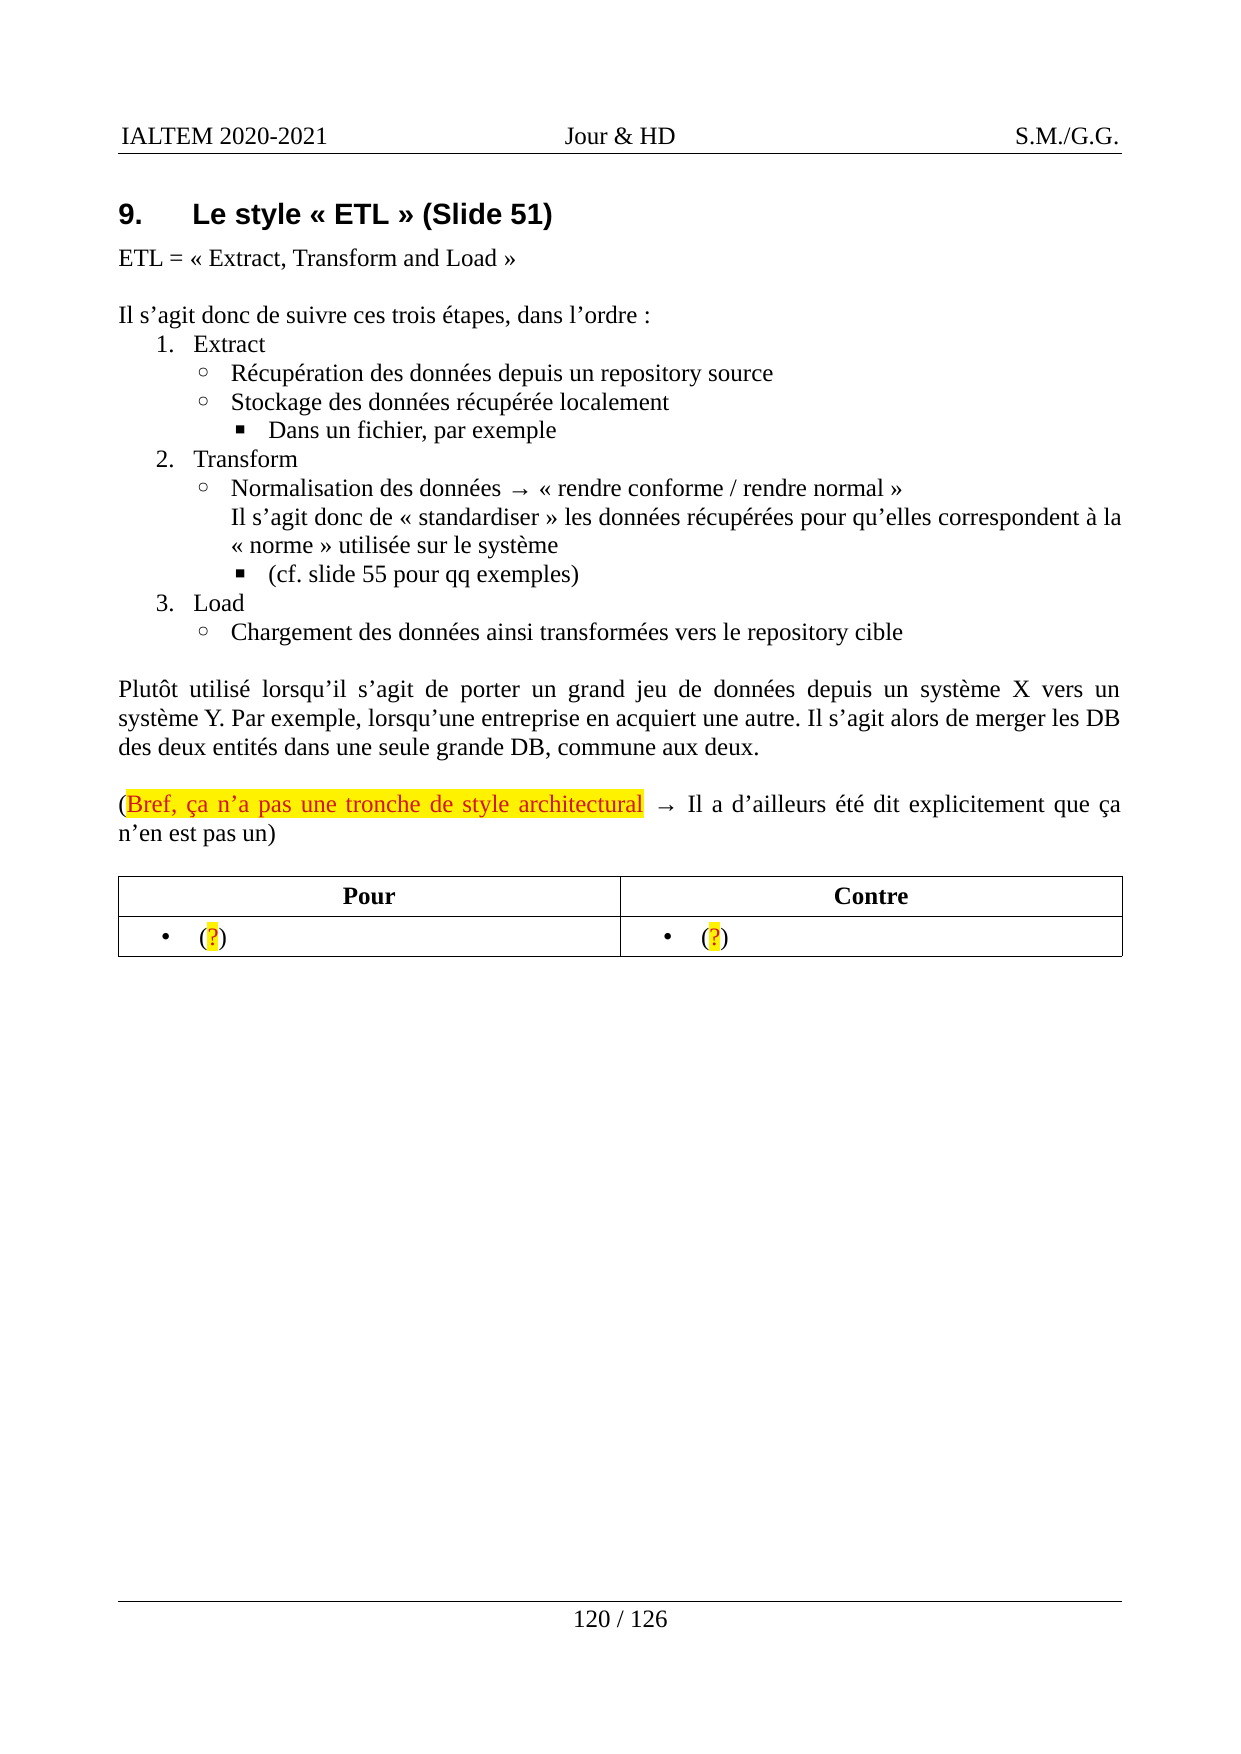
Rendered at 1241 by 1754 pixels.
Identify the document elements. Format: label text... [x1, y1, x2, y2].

table_cell (?) [621, 917, 1122, 956]
list Normalisation des données → « rendre conforme / rendre normal » [193, 473, 1122, 502]
list Load [156, 588, 1122, 617]
list Dans un fichier, par exemple [231, 416, 1122, 444]
list (cf. slide 55 pour qq exemples) [231, 559, 1122, 588]
list Chargement des données ainsi transformées vers le repository cible [193, 617, 1122, 646]
table_header Pour [119, 877, 620, 916]
text (Bref, ça n’a pas une tronche de style architectural → Il a d’ailleurs été dit explicitement que ça n’en est pas un) [118, 789, 1122, 847]
list Récupération des données depuis un repository source [193, 358, 1122, 387]
subtitle Le style « ETL » (Slide 51) [118, 197, 1122, 231]
list Il s’agit donc de « standardiser » les données récupérées pour qu’elles correspondent à la « norme » utilisée sur le système [193, 502, 1122, 559]
list Stockage des données récupérée localement [193, 387, 1122, 416]
text Il s’agit donc de suivre ces trois étapes, dans l’ordre : [118, 301, 1122, 329]
text Plutôt utilisé lorsqu’il s’agit de porter un grand jeu de données depuis un système X vers un système Y. Par exemple, lorsqu’une entreprise en acquiert une autre. Il s’agit alors de merger les DB des deux entités dans une seule grande DB, commune aux deux. [118, 674, 1122, 761]
list Extract [156, 329, 1122, 358]
table_cell (?) [119, 917, 620, 956]
table_header Contre [621, 877, 1122, 916]
list Transform [156, 444, 1122, 473]
text ETL = « Extract, Transform and Load » [118, 243, 1122, 272]
